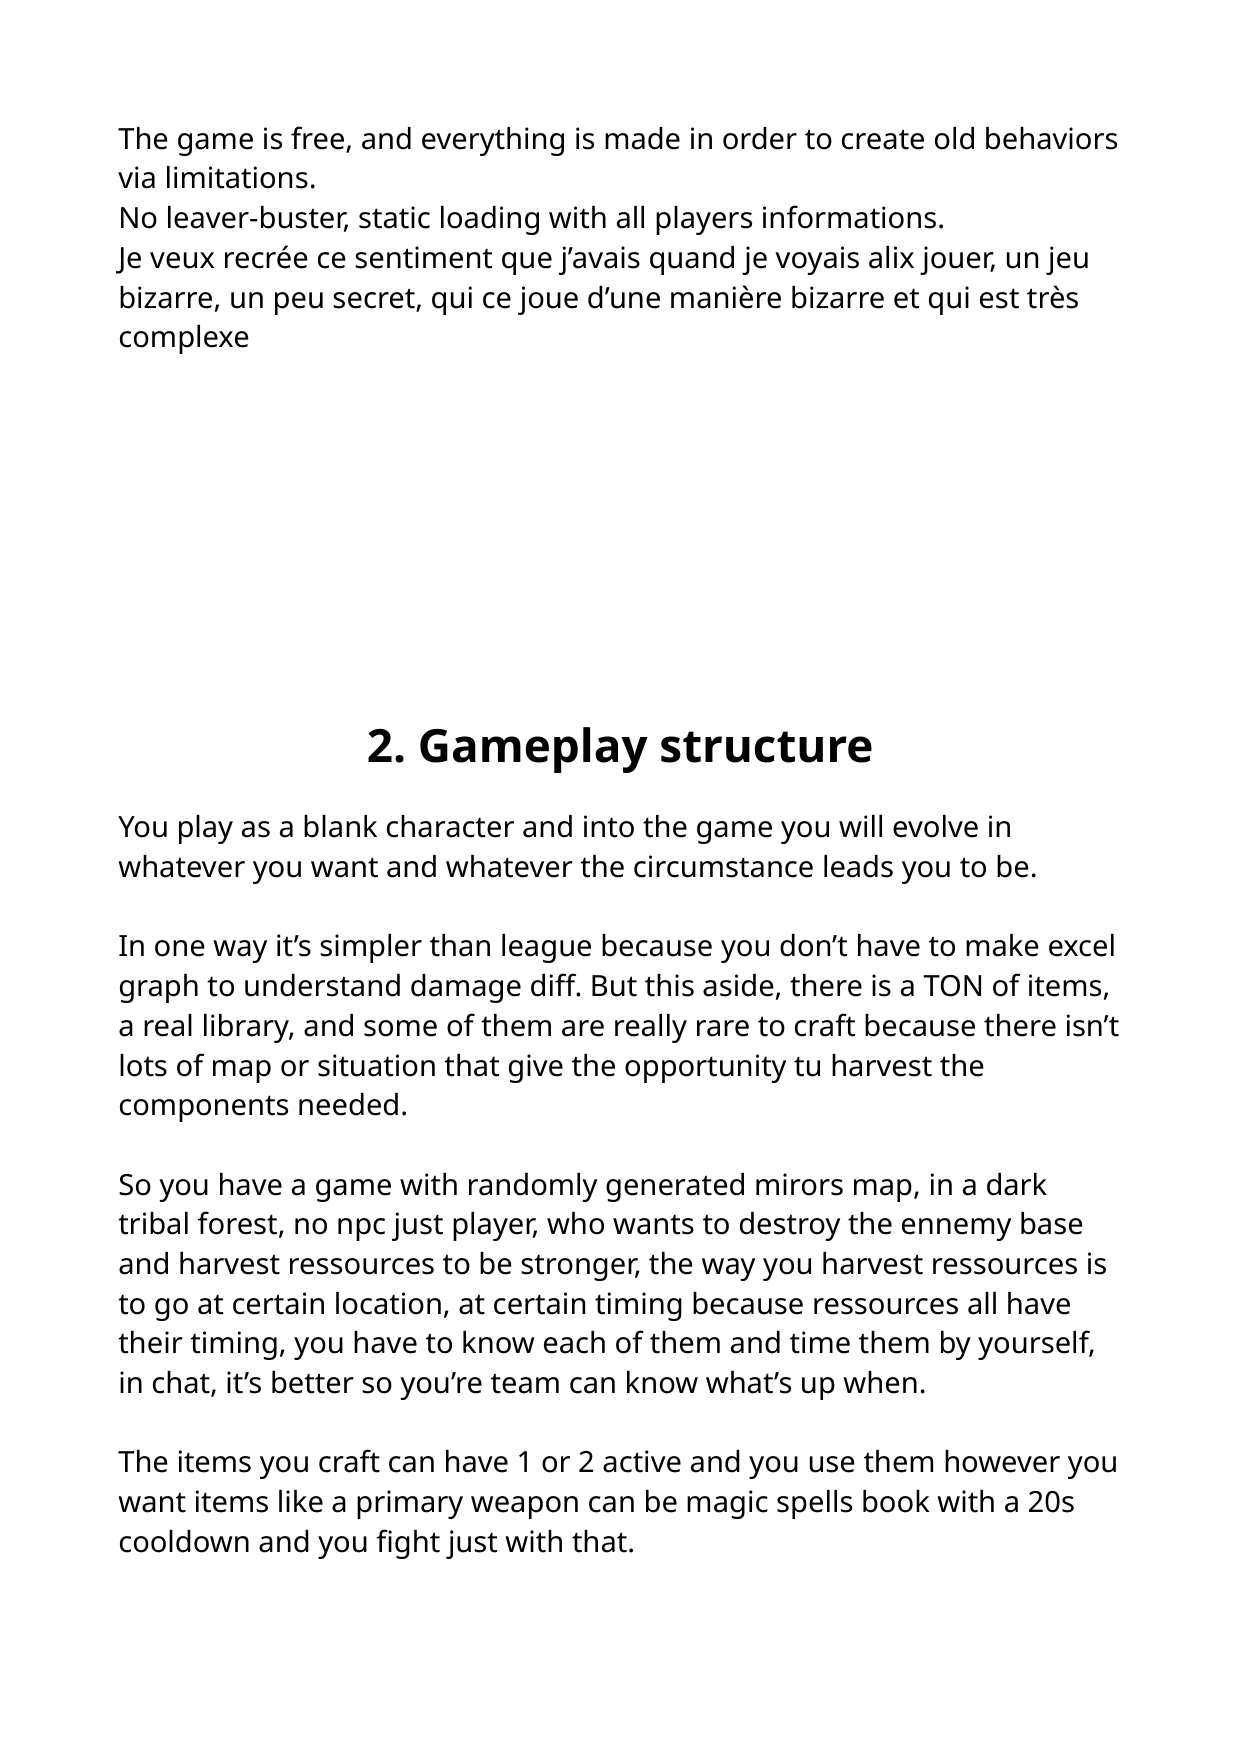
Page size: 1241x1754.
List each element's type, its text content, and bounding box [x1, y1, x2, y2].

text In one way it’s simpler than league because you don’t have to make excel graph to understand damage diff. But this aside, there is a TON of items, a real library, and some of them are really rare to craft because there isn’t lots of map or situation that give the opportunity tu harvest the components needed. [118, 926, 1122, 1124]
text So you have a game with randomly generated mirors map, in a dark tribal forest, no npc just player, who wants to destroy the ennemy base and harvest ressources to be stronger, the way you harvest ressources is to go at certain location, at certain timing because ressources all have their timing, you have to know each of them and time them by yourself, in chat, it’s better so you’re team can know what’s up when. [118, 1164, 1122, 1402]
text Je veux recrée ce sentiment que j’avais quand je voyais alix jouer, un jeu bizarre, un peu secret, qui ce joue d’une manière bizarre et qui est très complexe [118, 237, 1122, 356]
text You play as a blank character and into the game you will evolve in whatever you want and whatever the circumstance leads you to be. [118, 807, 1122, 886]
text No leaver-buster, static loading with all players informations. [118, 197, 1122, 237]
text The game is free, and everything is made in order to create old behaviors via limitations. [118, 118, 1122, 197]
text The items you craft can have 1 or 2 active and you use them however you want items like a primary weapon can be magic spells book with a 20s cooldown and you fight just with that. [118, 1442, 1122, 1561]
text 2. Gameplay structure [118, 713, 1122, 776]
